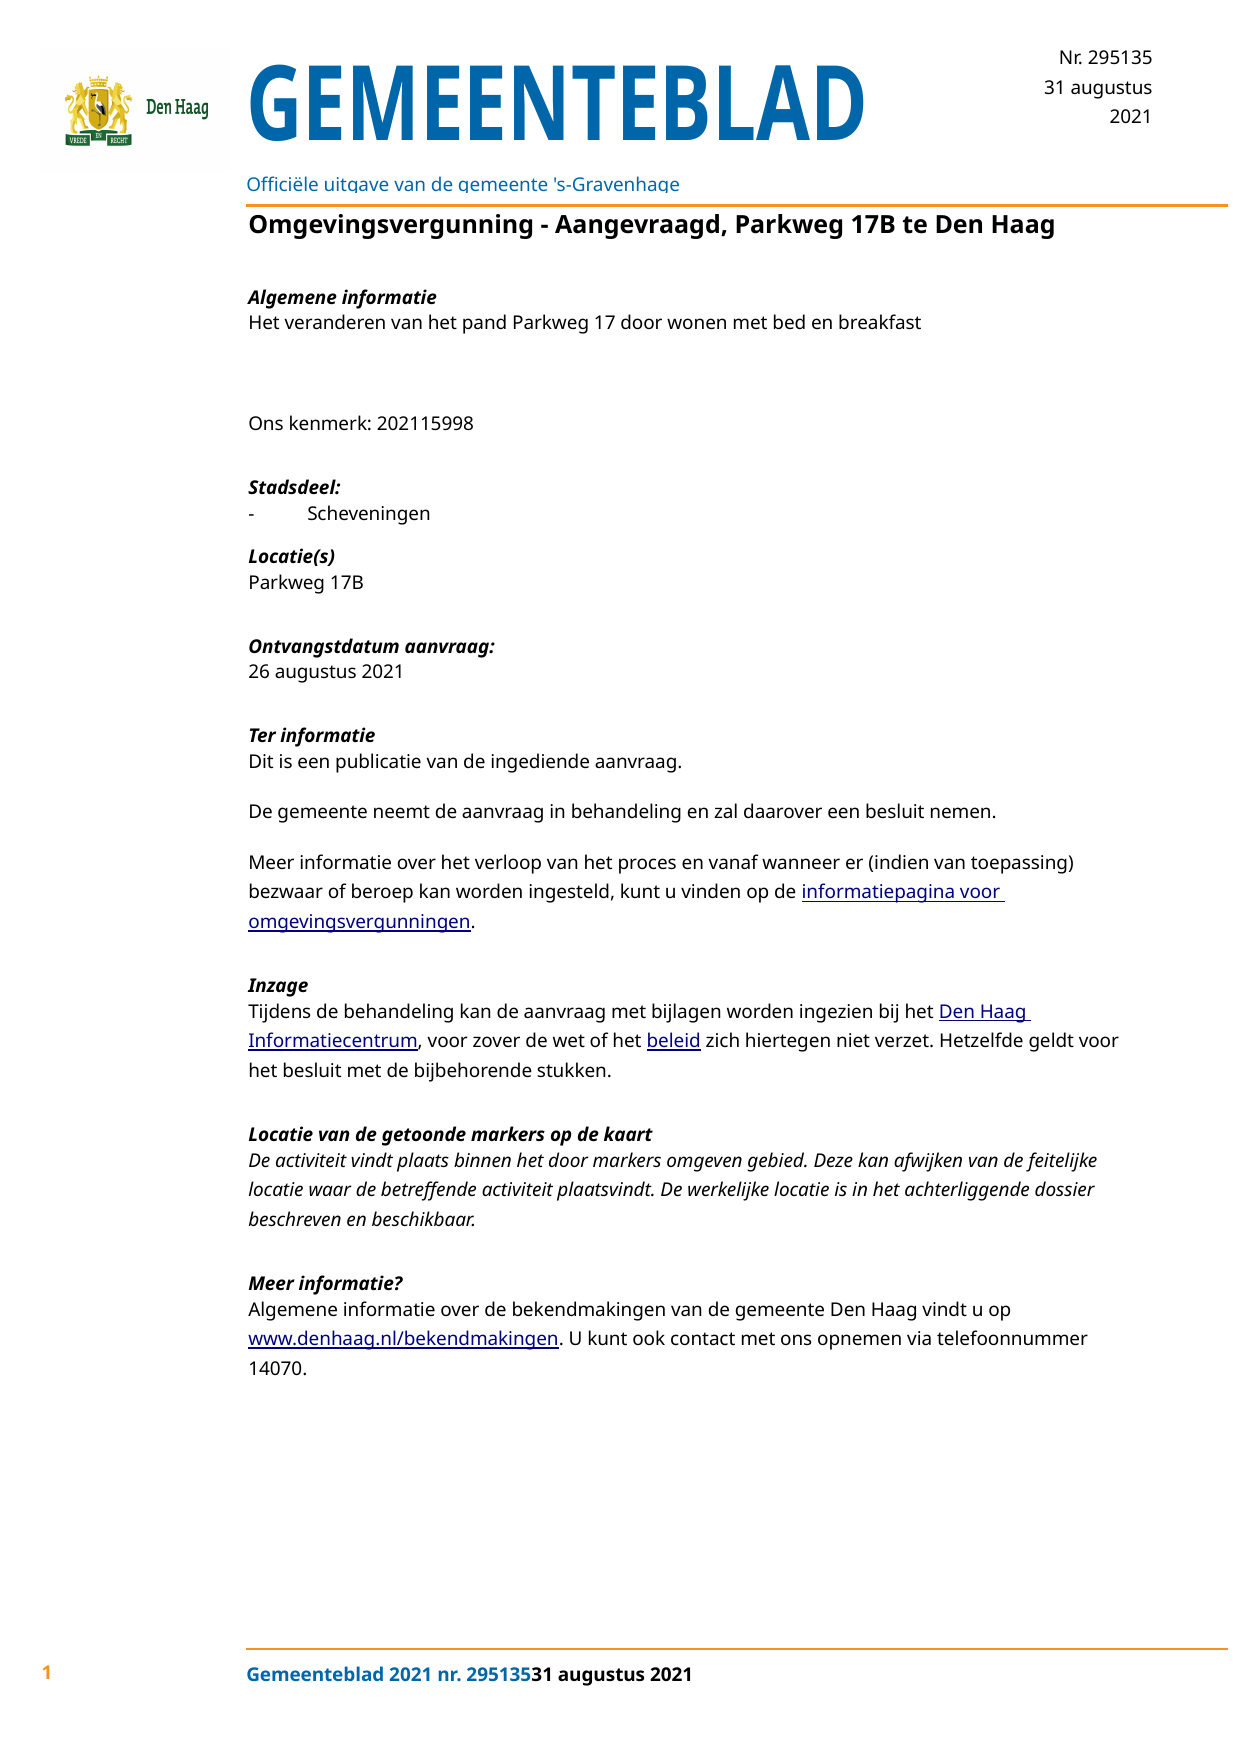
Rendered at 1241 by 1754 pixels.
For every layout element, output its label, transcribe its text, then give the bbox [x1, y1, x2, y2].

text Dit is een publicatie van de ingediende aanvraag. [248, 748, 1152, 774]
text Inzage [248, 972, 1152, 998]
list Scheveningen [248, 500, 1152, 526]
text Parkweg 17B [248, 569, 1152, 595]
text Algemene informatie over de bekendmakingen van de gemeente Den Haag vindt u op www.denhaag.nl/bekendmakingen. U kunt ook contact met ons opnemen via telefoonnummer 14070. [248, 1296, 1152, 1381]
text 26 augustus 2021 [248, 659, 1152, 684]
text Locatie(s) [248, 543, 1152, 569]
text Meer informatie? [248, 1270, 1152, 1296]
text Omgevingsvergunning - Aangevraagd, Parkweg 17B te Den Haag [248, 207, 1152, 241]
text Locatie van de getoonde markers op de kaart [248, 1121, 1152, 1147]
text Ons kenmerk: 202115998 [248, 410, 1152, 436]
text Ter informatie [248, 723, 1152, 748]
text De activiteit vindt plaats binnen het door markers omgeven gebied. Deze kan afwijken van de feitelijke locatie waar de betreffende activiteit plaatsvindt. De werkelijke locatie is in het achterliggende dossier beschreven en beschikbaar. [248, 1147, 1152, 1232]
picture [41, 47, 231, 172]
text Ontvangstdatum aanvraag: [248, 633, 1152, 659]
text Tijdens de behandeling kan de aanvraag met bijlagen worden ingezien bij het Den Haag Informatiecentrum, voor zover de wet of het beleid zich hiertegen niet verzet. Hetzelfde geldt voor het besluit met de bijbehorende stukken. [248, 998, 1152, 1083]
text Stadsdeel: [248, 474, 1152, 500]
text Algemene informatie [248, 284, 1152, 309]
text De gemeente neemt de aanvraag in behandeling en zal daarover een besluit nemen. [248, 799, 1152, 824]
text Het veranderen van het pand Parkweg 17 door wonen met bed en breakfast [248, 309, 1152, 335]
text Meer informatie over het verloop van het proces en vanaf wanneer er (indien van toepassing) bezwaar of beroep kan worden ingesteld, kunt u vinden op de informatiepagina voor omgevingsvergunningen. [248, 849, 1152, 934]
